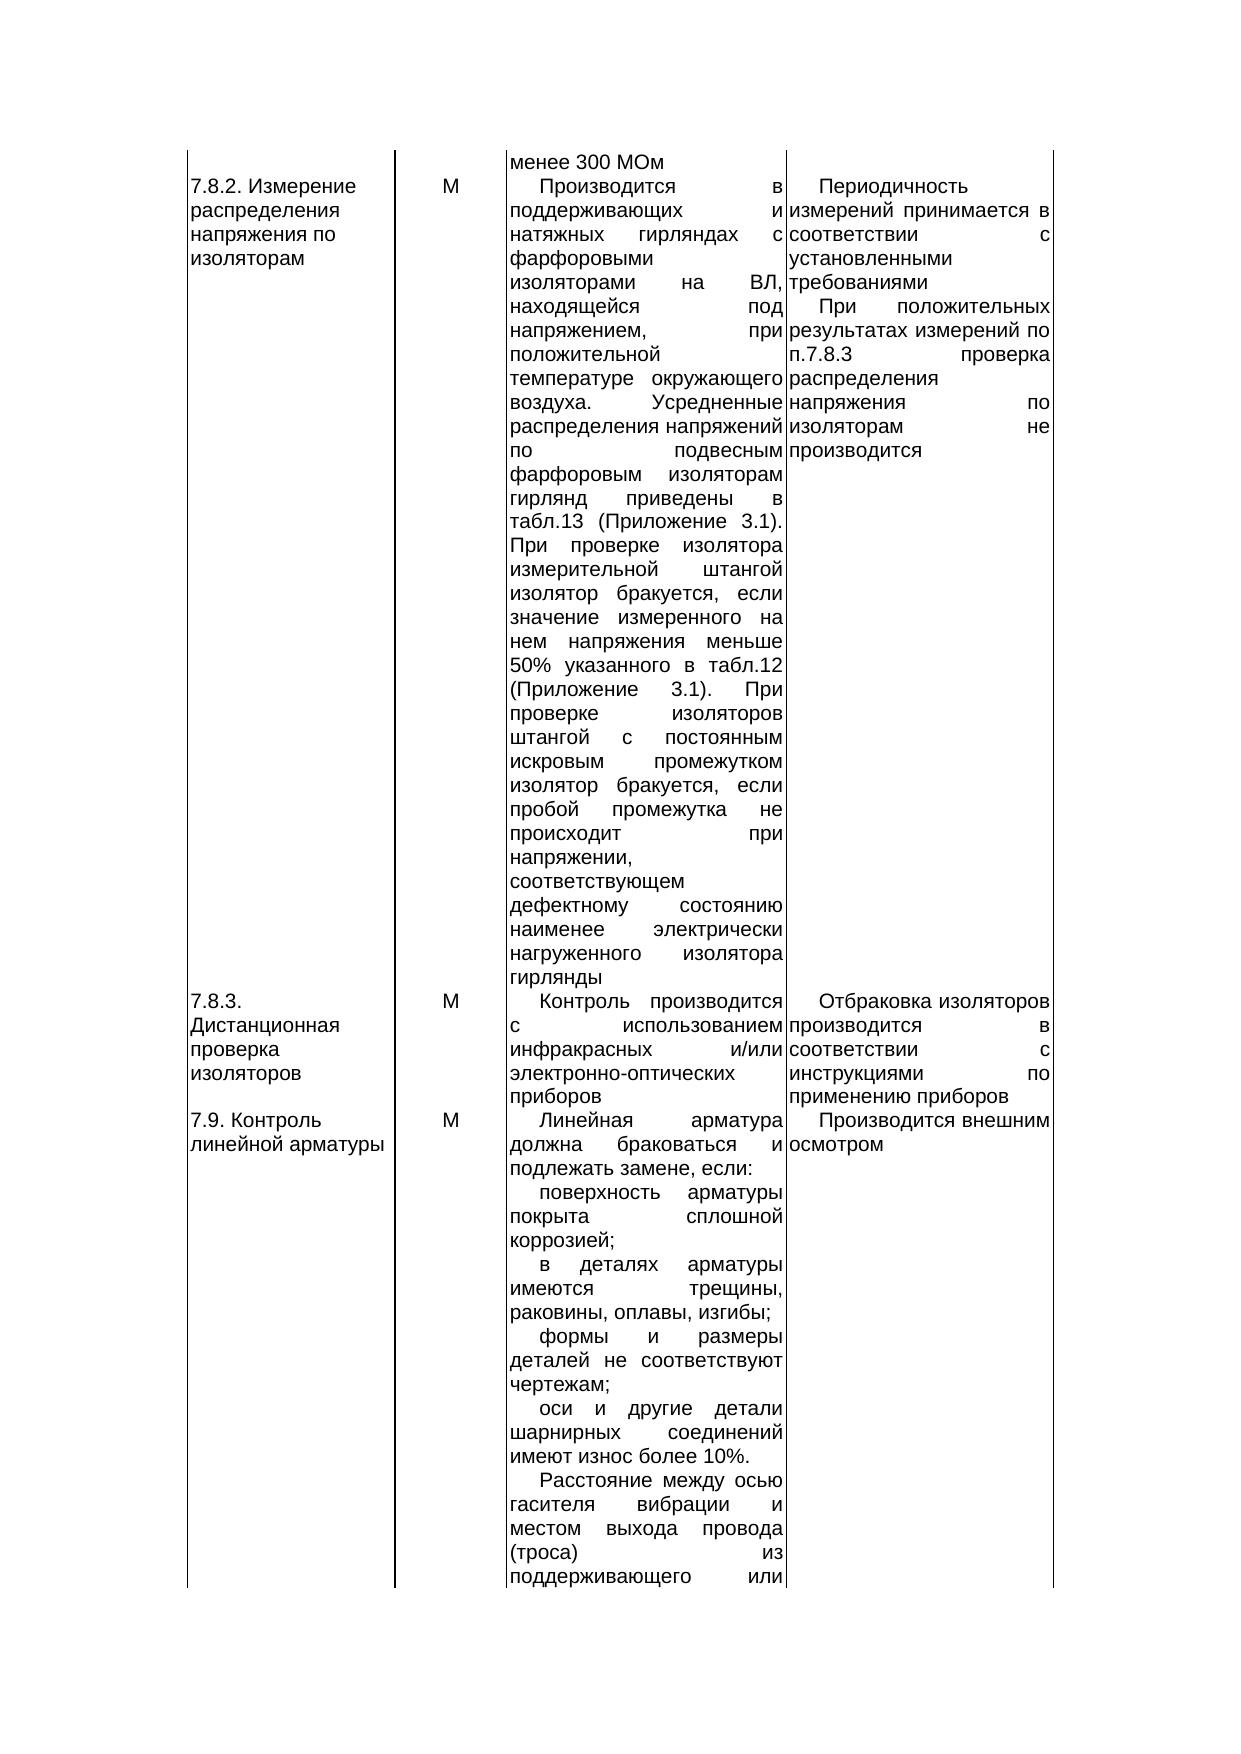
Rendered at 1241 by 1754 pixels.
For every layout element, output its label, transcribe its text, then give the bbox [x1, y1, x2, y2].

table_cell Производится в поддерживающих и натяжных гирляндах с фарфоровыми изоляторами на ВЛ, находящейся под напряжением, при положительной температуре окружающего воздуха. Усредненные распределения напряжений по подвесным фарфоровым изоляторам гирлянд приведены в табл.13 (Приложение 3.1). При проверке изолятора измерительной штангой изолятор бракуется, если значение измеренного на нем напряжения меньше 50% указанного в табл.12 (Приложение 3.1). При проверке изоляторов штангой с постоянным искровым промежутком изолятор бракуется, если пробой промежутка не происходит при напряжении, соответствующем дефектному состоянию наименее электрически нагруженного изолятора гирлянды [507, 174, 786, 988]
table_cell Периодичность измерений принимается в соответствии с установленными требованиями При положительных результатах измерений по п.7.8.3 проверка распределения напряжения по изоляторам не производится [787, 174, 1053, 988]
table_cell Контроль производится с использованием инфракрасных и/или электронно-оптических приборов [507, 989, 786, 1108]
table_cell [396, 150, 506, 174]
table_cell М [396, 989, 506, 1108]
table_cell М [396, 174, 506, 988]
table_cell 7.8.2. Измерение распределения напряжения по изоляторам [188, 174, 394, 988]
table_cell менее 300 МОм [507, 150, 786, 174]
table_cell 7.8.3. Дистанционная проверка изоляторов [188, 989, 394, 1108]
table_cell Производится внешним осмотром [787, 1108, 1053, 1587]
table_cell [787, 150, 1053, 174]
table_cell М [396, 1108, 506, 1587]
table_cell [188, 150, 394, 174]
table_cell 7.9. Контроль линейной арматуры [188, 1108, 394, 1587]
table_cell Отбраковка изоляторов производится в соответствии с инструкциями по применению приборов [787, 989, 1053, 1108]
table_cell Линейная арматура должна браковаться и подлежать замене, если: поверхность арматуры покрыта сплошной коррозией; в деталях арматуры имеются трещины, раковины, оплавы, изгибы; формы и размеры деталей не соответствуют чертежам; оси и другие детали шарнирных соединений имеют износ более 10%. Расстояние между осью гасителя вибрации и местом выхода провода (троса) из поддерживающего или [507, 1108, 786, 1587]
